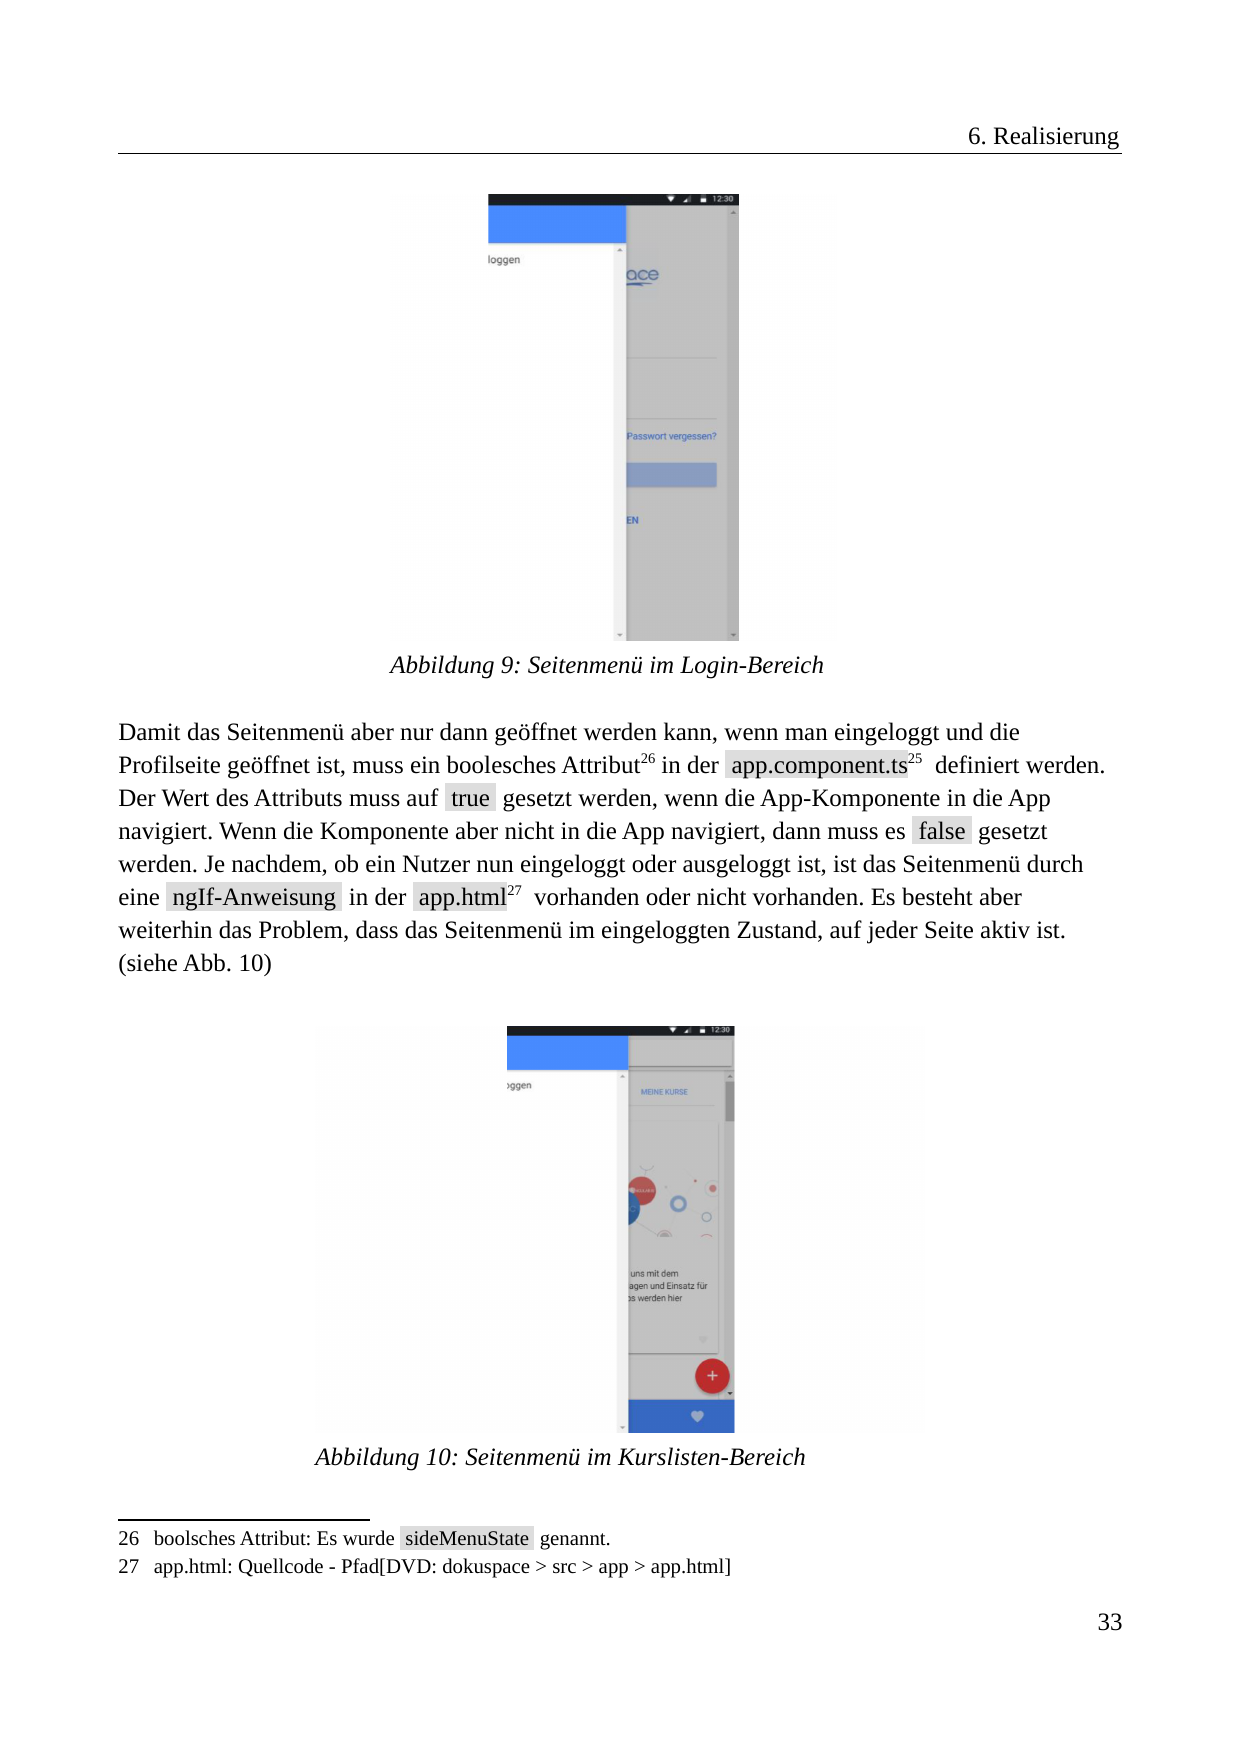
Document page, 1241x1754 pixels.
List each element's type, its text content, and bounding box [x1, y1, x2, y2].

picture [390, 194, 837, 641]
text Abbildung 10: Seitenmenü im Kurslisten-Bereich [315, 1433, 925, 1471]
text Damit das Seitenmenü aber nur dann geöffnet werden kann, wenn man eingeloggt und die Profilseite geöffnet ist, muss ein boolesches Attribut in der app.component.ts25 definiert werden. Der Wert des Attributs muss auf true gesetzt werden, wenn die App-Komponente in die App navigiert. Wenn die Komponente aber nicht in die App navigiert, dann muss es false gesetzt werden. Je nachdem, ob ein Nutzer nun eingeloggt oder ausgeloggt ist, ist das Seitenmenü durch eine ngIf-Anweisung in der app.html vorhanden oder nicht vorhanden. Es besteht aber weiterhin das Problem, dass das Seitenmenü im eingeloggten Zustand, auf jeder Seite aktiv ist. (siehe Abb. 10) [118, 717, 1122, 977]
text Abbildung 9: Seitenmenü im Login-Bereich [390, 641, 850, 679]
text boolsches Attribut: Es wurde sideMenuState genannt. [118, 1526, 1122, 1550]
text app.html: Quellcode - Pfad[DVD: dokuspace > src > app > app.html] [118, 1553, 1122, 1578]
picture [315, 1026, 925, 1433]
